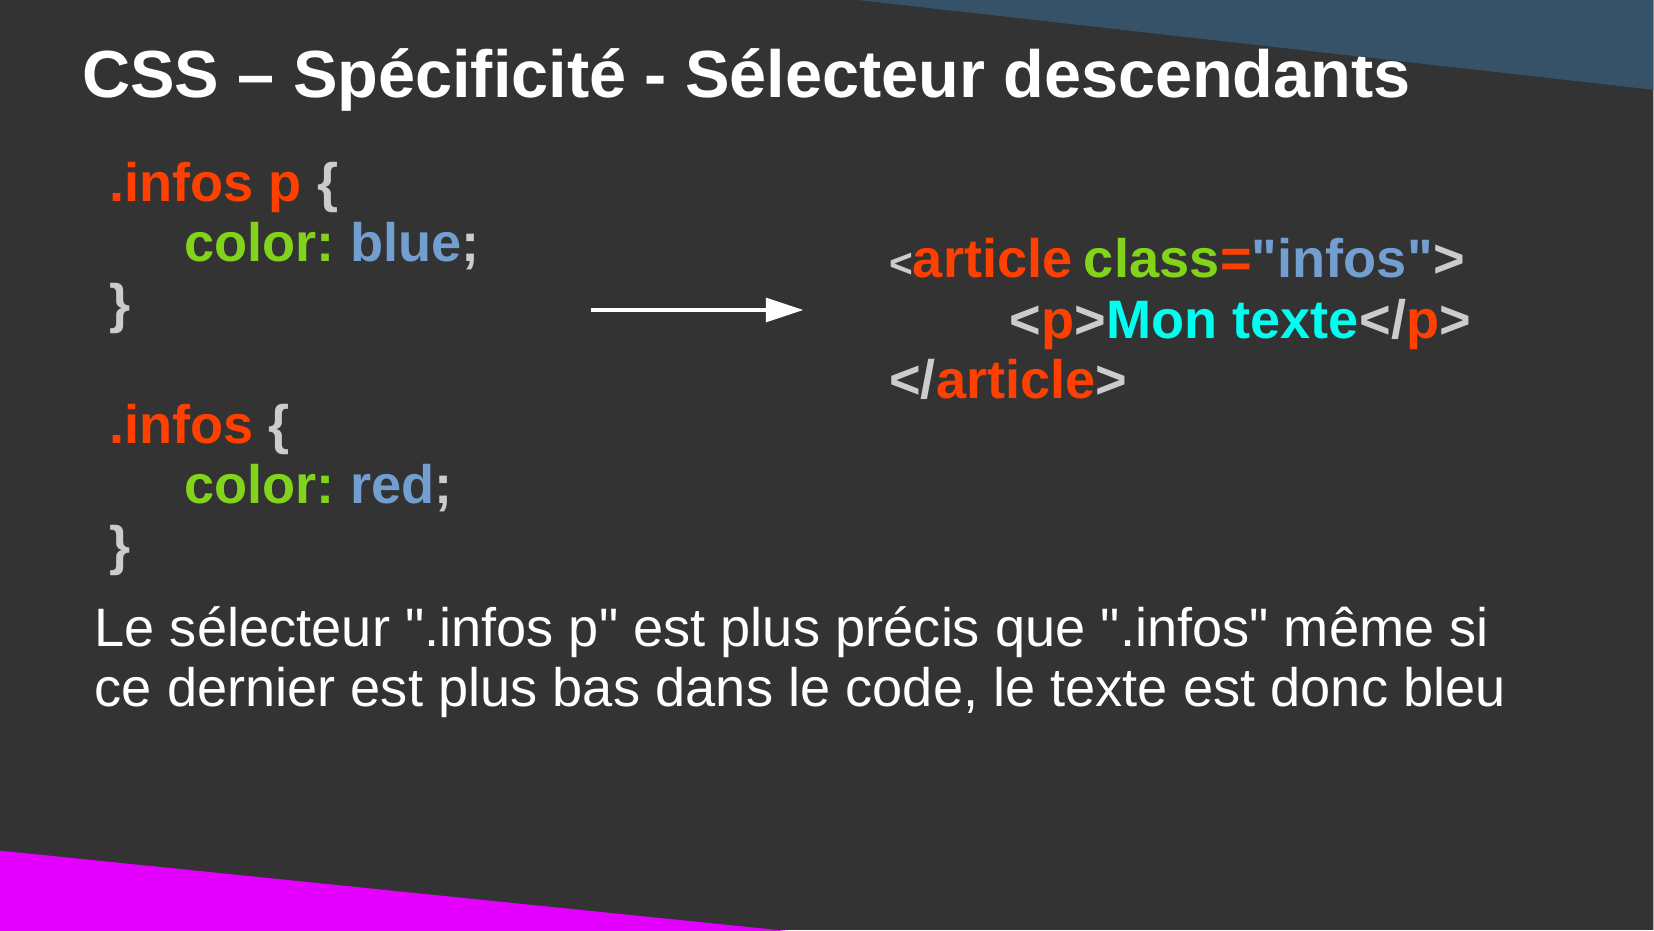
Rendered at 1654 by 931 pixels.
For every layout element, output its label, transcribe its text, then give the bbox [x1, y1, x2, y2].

text_box [858, 0, 1654, 90]
text_box .infos p { color: blue; } .infos { color: red; } [94, 144, 804, 597]
title Le sélecteur ".infos p" est plus précis que ".infos" même si ce dernier est plus bas dans le code, le texte est donc bleu [94, 597, 1560, 719]
text_box <article class="infos"> <p>Mon texte</p> </article> [874, 221, 1571, 418]
title CSS – Spécificité - Sélecteur descendants [82, 37, 1571, 122]
text_box [0, 850, 788, 931]
